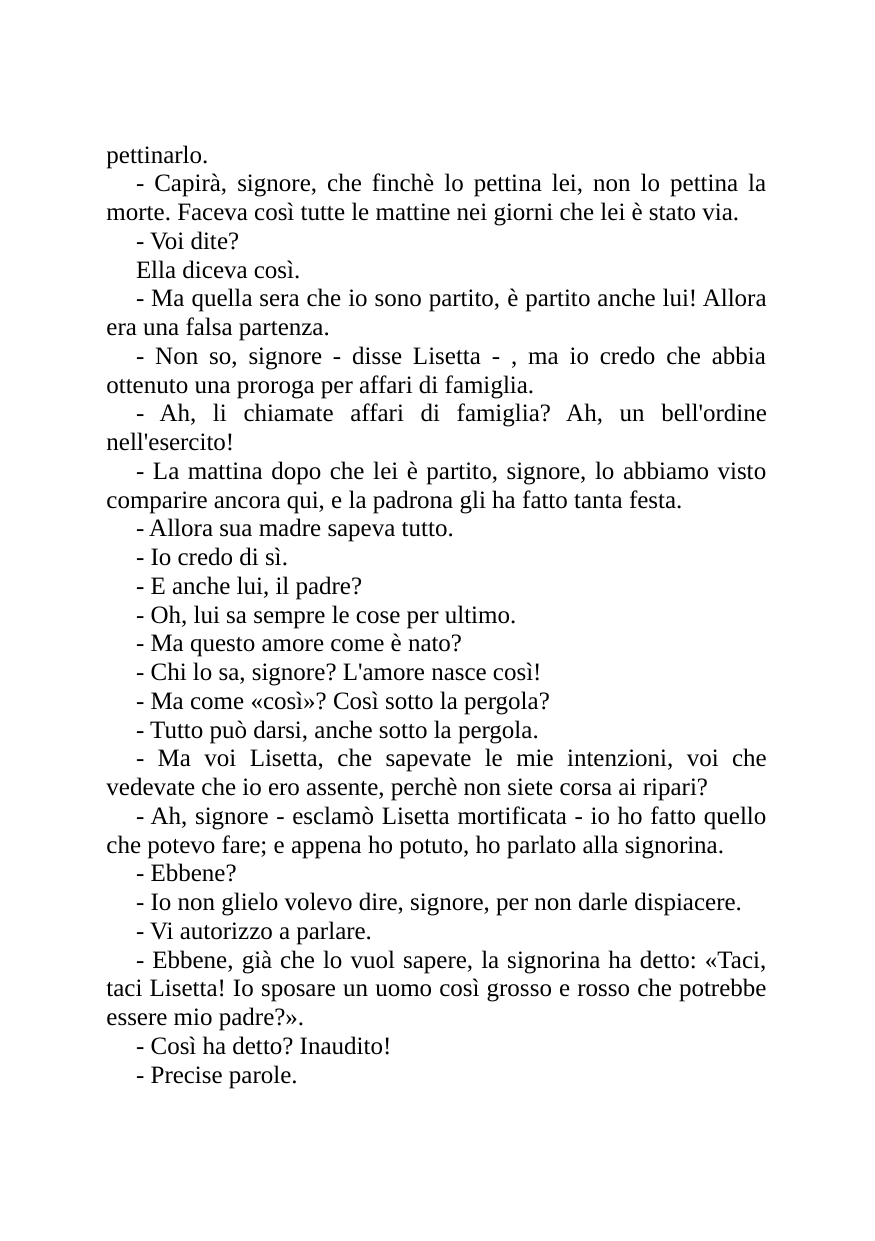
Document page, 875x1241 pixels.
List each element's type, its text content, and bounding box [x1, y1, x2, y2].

text - Ah, li chiamate affari di famiglia? Ah, un bell'ordine nell'esercito! [106, 398, 768, 456]
text - Ma voi Lisetta, che sapevate le mie intenzioni, voi che vedevate che io ero assente, perchè non siete corsa ai ripari? [106, 743, 768, 801]
text Ella diceva così. [106, 255, 768, 283]
text - Non so, signore - disse Lisetta - , ma io credo che abbia ottenuto una proroga per affari di famiglia. [106, 341, 768, 398]
text - La mattina dopo che lei è partito, signore, lo abbiamo visto comparire ancora qui, e la padrona gli ha fatto tanta festa. [106, 456, 768, 513]
text - Vi autorizzo a parlare. [106, 916, 768, 945]
text - E anche lui, il padre? [106, 571, 768, 600]
text - Così ha detto? Inaudito! [106, 1031, 768, 1060]
text - Ebbene? [106, 858, 768, 887]
text - Chi lo sa, signore? L'amore nasce così! [106, 657, 768, 686]
text - Allora sua madre sapeva tutto. [106, 513, 768, 542]
text - Ma questo amore come è nato? [106, 628, 768, 657]
text - Io non glielo volevo dire, signore, per non darle dispiacere. [106, 887, 768, 916]
text - Oh, lui sa sempre le cose per ultimo. [106, 600, 768, 628]
text - Capirà, signore, che finchè lo pettina lei, non lo pettina la morte. Faceva così tutte le mattine nei giorni che lei è stato via. [106, 168, 768, 226]
text - Ah, signore - esclamò Lisetta mortificata - io ho fatto quello che potevo fare; e appena ho potuto, ho parlato alla signorina. [106, 801, 768, 858]
text - Ebbene, già che lo vuol sapere, la signorina ha detto: «Taci, taci Lisetta! Io sposare un uomo così grosso e rosso che potrebbe essere mio padre?». [106, 945, 768, 1031]
text - Precise parole. [106, 1060, 768, 1088]
text - Io credo di sì. [106, 542, 768, 571]
text - Tutto può darsi, anche sotto la pergola. [106, 715, 768, 743]
text - Ma quella sera che io sono partito, è partito anche lui! Allora era una falsa partenza. [106, 283, 768, 341]
text - Ma come «così»? Così sotto la pergola? [106, 686, 768, 715]
text pettinarlo. [106, 140, 768, 168]
text - Voi dite? [106, 226, 768, 255]
